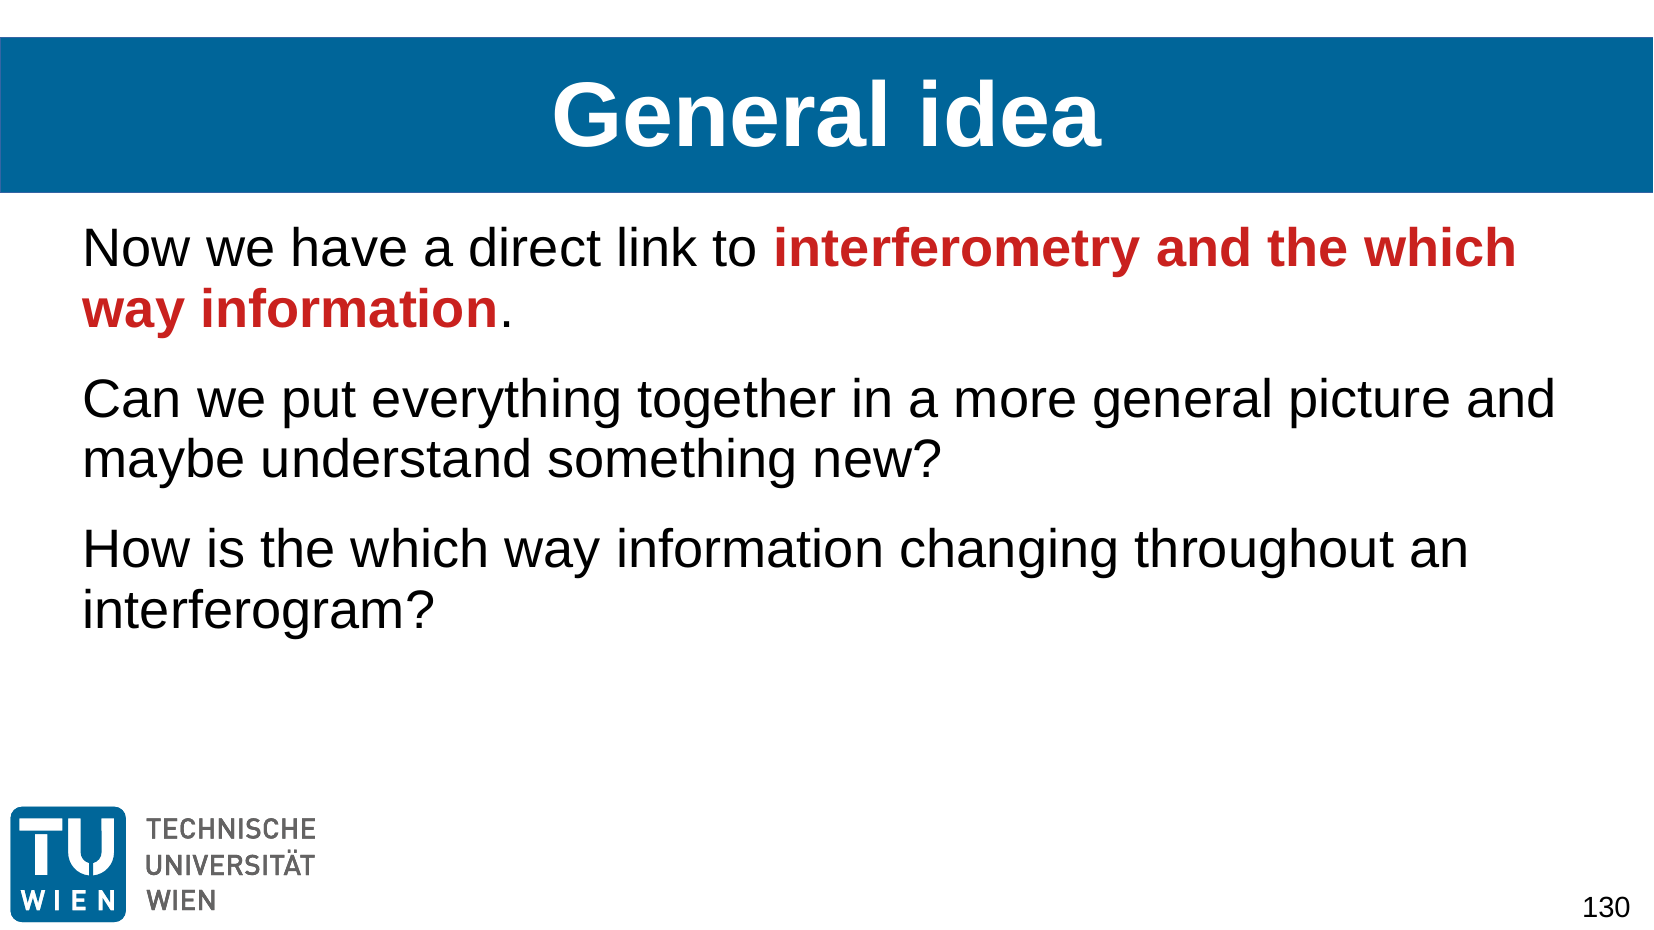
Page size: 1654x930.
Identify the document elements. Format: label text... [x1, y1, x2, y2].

list Now we have a direct link to interferometry and the which way information. Can we put everything together in a more general picture and maybe understand something new? How is the which way information changing throughout an interferogram? [82, 217, 1591, 856]
title General idea [0, 37, 1653, 193]
